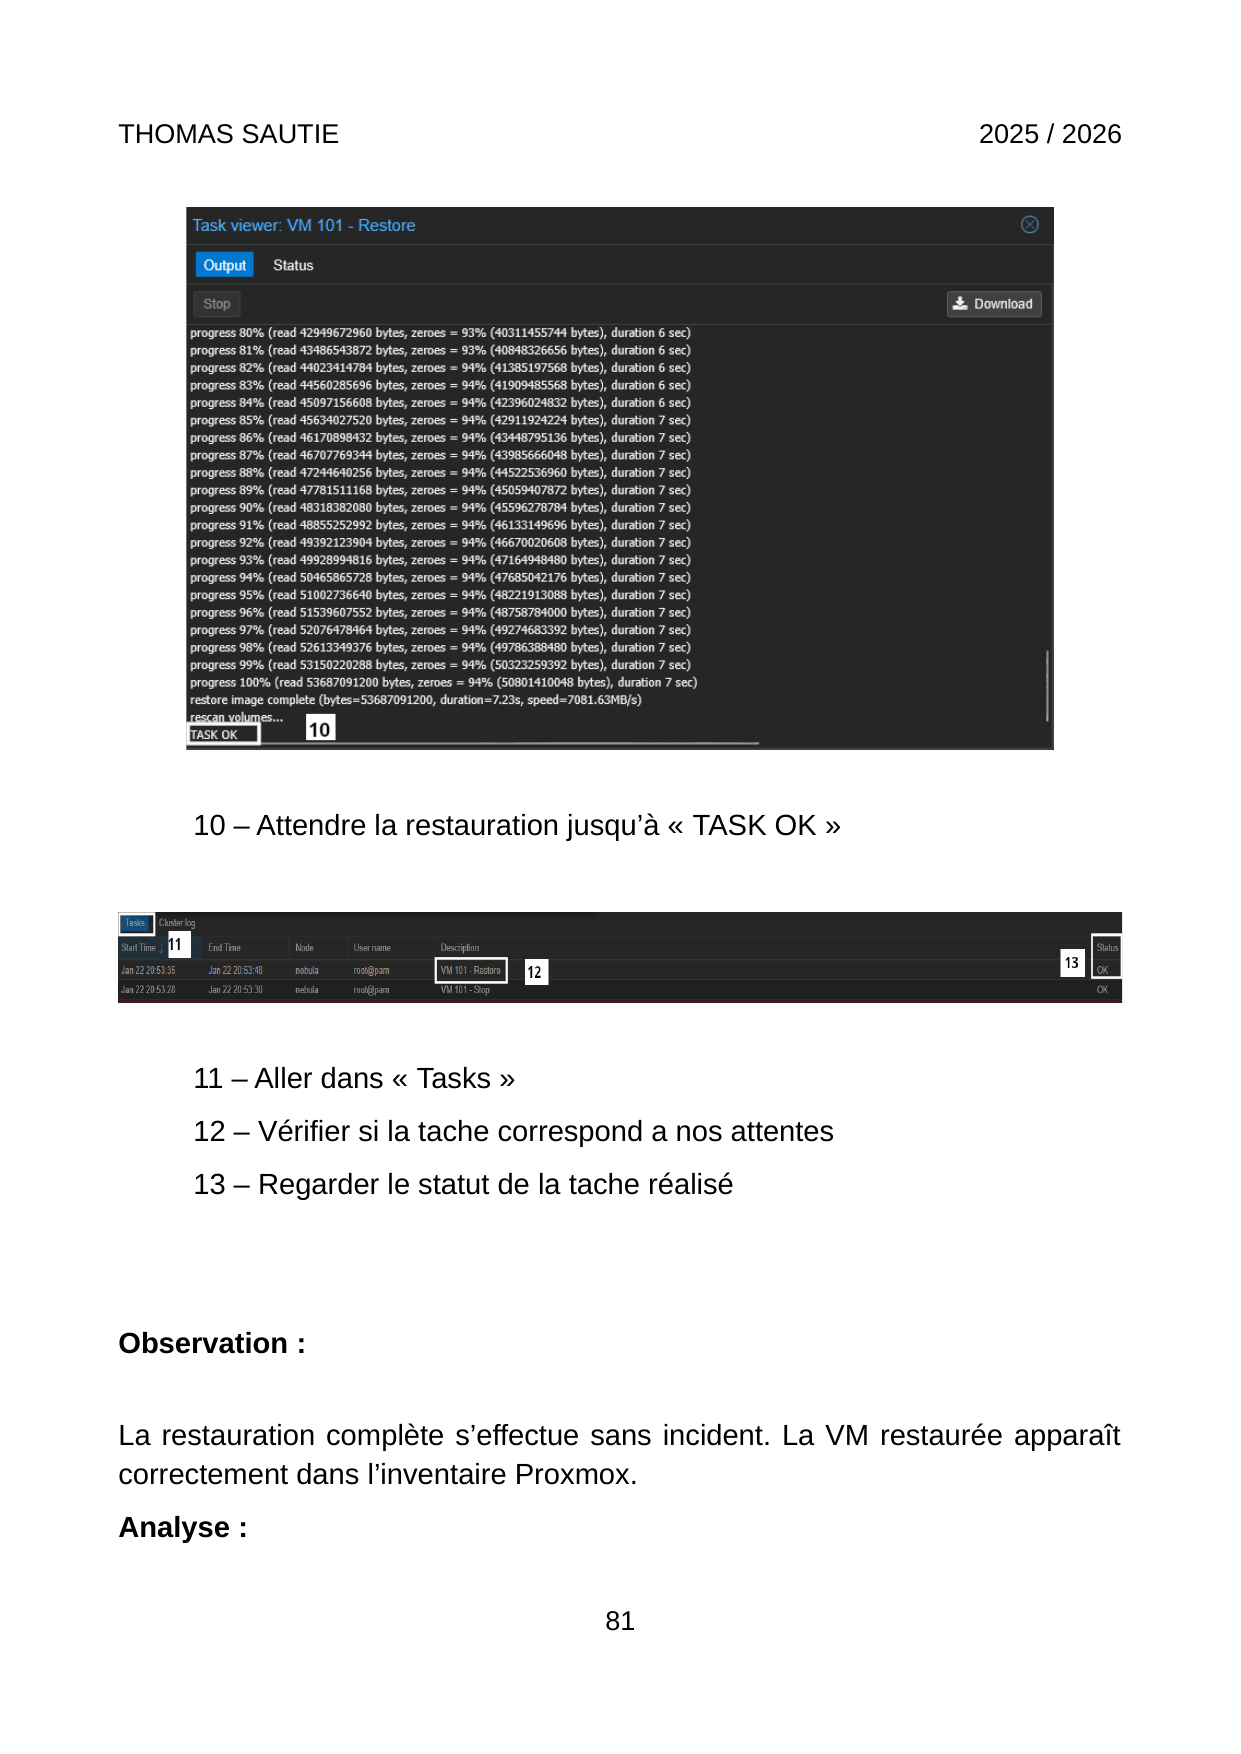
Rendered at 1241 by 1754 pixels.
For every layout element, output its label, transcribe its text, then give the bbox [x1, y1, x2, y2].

picture [186, 207, 1054, 750]
list 12 – Vérifier si la tache correspond a nos attentes [164, 1114, 1122, 1147]
text Analyse : [118, 1510, 1122, 1543]
list 13 – Regarder le statut de la tache réalisé [164, 1167, 1122, 1201]
picture [118, 912, 1123, 1003]
list 11 – Aller dans « Tasks » [164, 1061, 1122, 1094]
text La restauration complète s’effectue sans incident. La VM restaurée apparaît correctement dans l’inventaire Proxmox. [118, 1379, 1122, 1490]
list 10 – Attendre la restauration jusqu’à « TASK OK » [164, 808, 1122, 841]
text Observation : [118, 1326, 1122, 1360]
